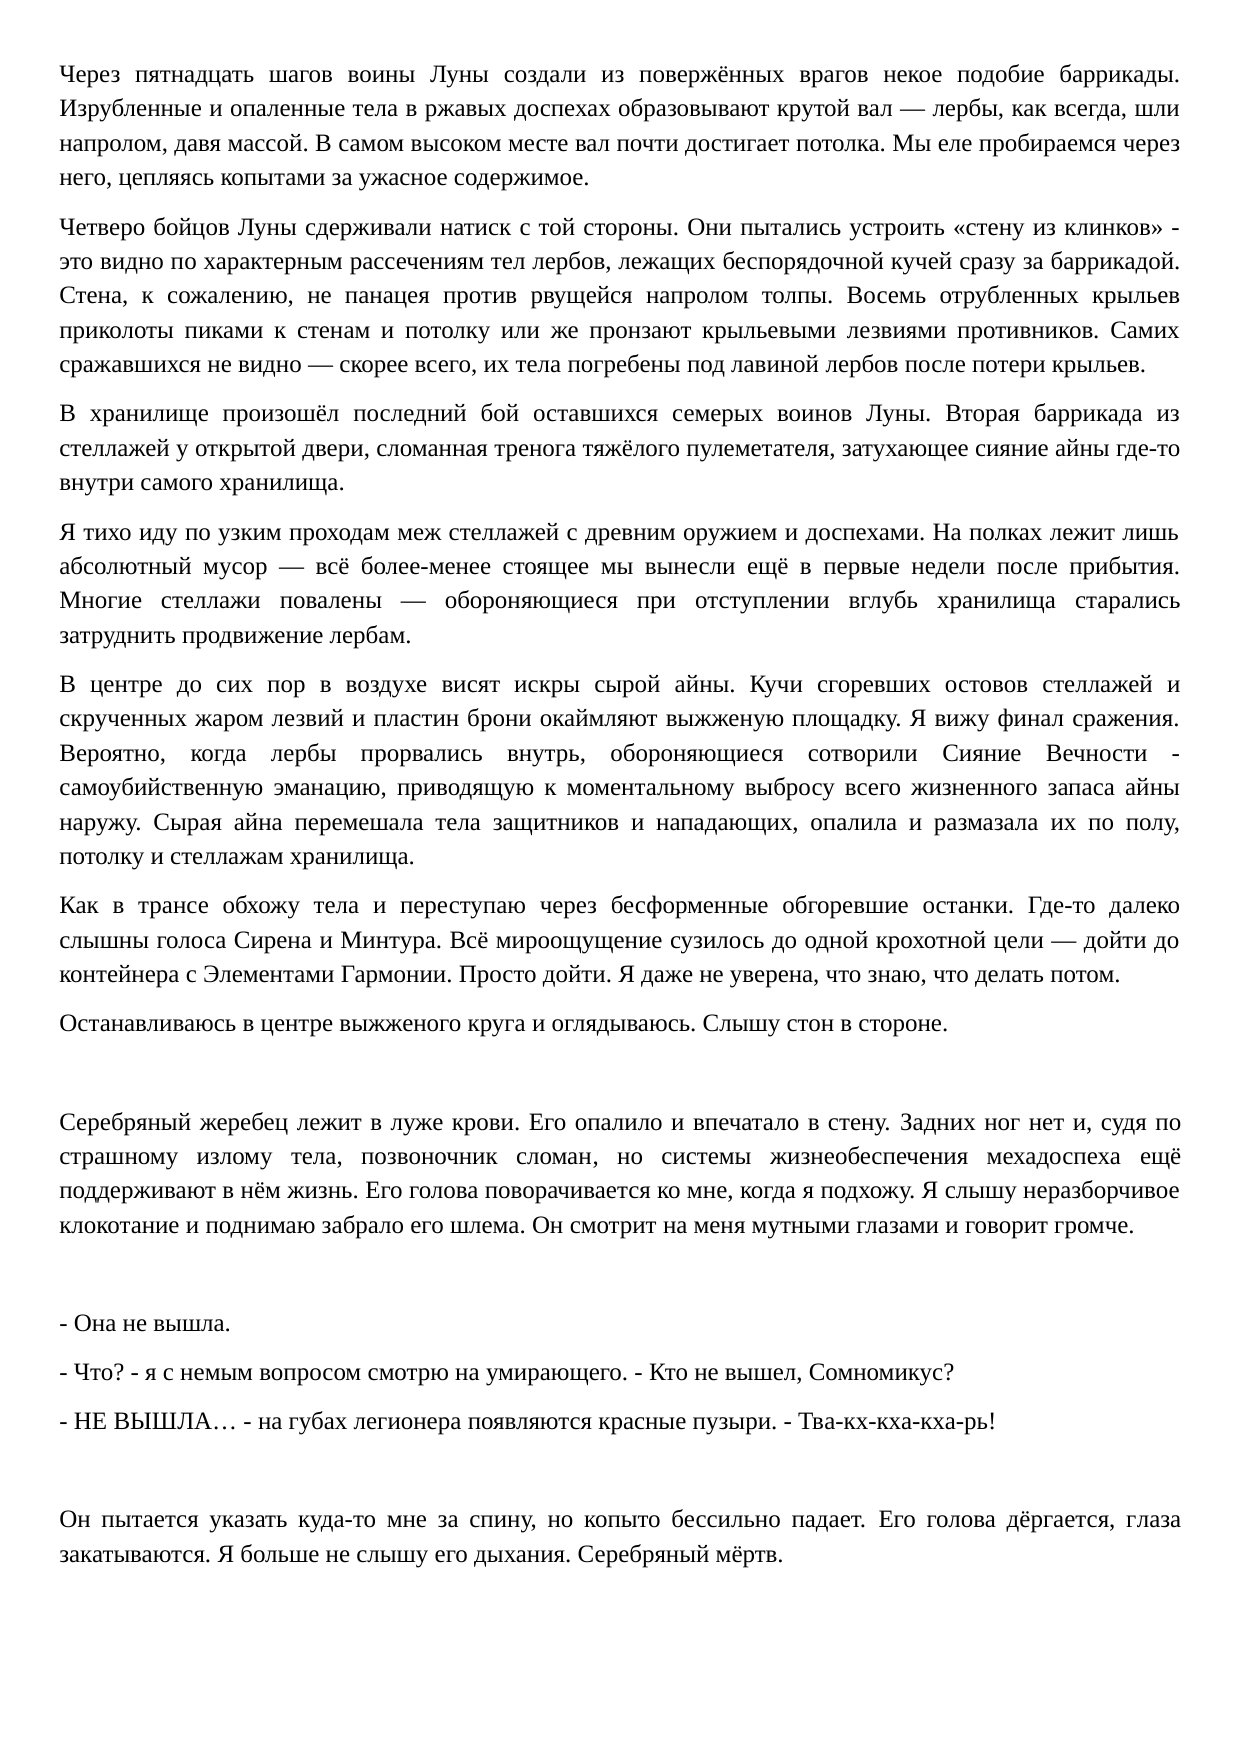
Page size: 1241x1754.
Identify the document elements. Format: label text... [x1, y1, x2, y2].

text - Что? - я с немым вопросом смотрю на умирающего. - Кто не вышел, Сомномикус? [59, 1357, 1181, 1386]
text Серебряный жеребец лежит в луже крови. Его опалило и впечатало в стену. Задних ног нет и, судя по страшному излому тела, позвоночник сломан, но системы жизнеобеспечения мехадоспеха ещё поддерживают в нём жизнь. Его голова поворачивается ко мне, когда я подхожу. Я слышу неразборчивое клокотание и поднимаю забрало его шлема. Он смотрит на меня мутными глазами и говорит громче. [59, 1107, 1181, 1239]
text Четверо бойцов Луны сдерживали натиск с той стороны. Они пытались устроить «стену из клинков» - это видно по характерным рассечениям тел лербов, лежащих беспорядочной кучей сразу за баррикадой. Стена, к сожалению, не панацея против рвущейся напролом толпы. Восемь отрубленных крыльев приколоты пиками к стенам и потолку или же пронзают крыльевыми лезвиями противников. Самих сражавшихся не видно — скорее всего, их тела погребены под лавиной лербов после потери крыльев. [59, 212, 1181, 378]
text Как в трансе обхожу тела и переступаю через бесформенные обгоревшие останки. Где-то далеко слышны голоса Сирена и Минтура. Всё мироощущение сузилось до одной крохотной цели — дойти до контейнера с Элементами Гармонии. Просто дойти. Я даже не уверена, что знаю, что делать потом. [59, 891, 1181, 988]
text Через пятнадцать шагов воины Луны создали из повержённых врагов некое подобие баррикады. Изрубленные и опаленные тела в ржавых доспехах образовывают крутой вал — лербы, как всегда, шли напролом, давя массой. В самом высоком месте вал почти достигает потолка. Мы еле пробираемся через него, цепляясь копытами за ужасное содержимое. [59, 59, 1181, 191]
text В центре до сих пор в воздухе висят искры сырой айны. Кучи сгоревших остовов стеллажей и скрученных жаром лезвий и пластин брони окаймляют выжженую площадку. Я вижу финал сражения. Вероятно, когда лербы прорвались внутрь, обороняющиеся сотворили Сияние Вечности - самоубийственную эманацию, приводящую к моментальному выбросу всего жизненного запаса айны наружу. Сырая айна перемешала тела защитников и нападающих, опалила и размазала их по полу, потолку и стеллажам хранилища. [59, 669, 1181, 870]
text Я тихо иду по узким проходам меж стеллажей с древним оружием и доспехами. На полках лежит лишь абсолютный мусор — всё более-менее стоящее мы вынесли ещё в первые недели после прибытия. Многие стеллажи повалены — обороняющиеся при отступлении вглубь хранилища старались затруднить продвижение лербам. [59, 517, 1181, 649]
text - НЕ ВЫШЛА… - на губах легионера появляются красные пузыри. - Тва-кх-кха-кха-рь! [59, 1406, 1181, 1435]
text - Она не вышла. [59, 1308, 1181, 1337]
text Останавливаюсь в центре выжженого круга и оглядываюсь. Слышу стон в стороне. [59, 1008, 1181, 1037]
text Он пытается указать куда-то мне за спину, но копыто бессильно падает. Его голова дёргается, глаза закатываются. Я больше не слышу его дыхания. Серебряный мёртв. [59, 1504, 1181, 1568]
text В хранилище произошёл последний бой оставшихся семерых воинов Луны. Вторая баррикада из стеллажей у открытой двери, сломанная тренога тяжёлого пулеметателя, затухающее сияние айны где-то внутри самого хранилища. [59, 398, 1181, 496]
